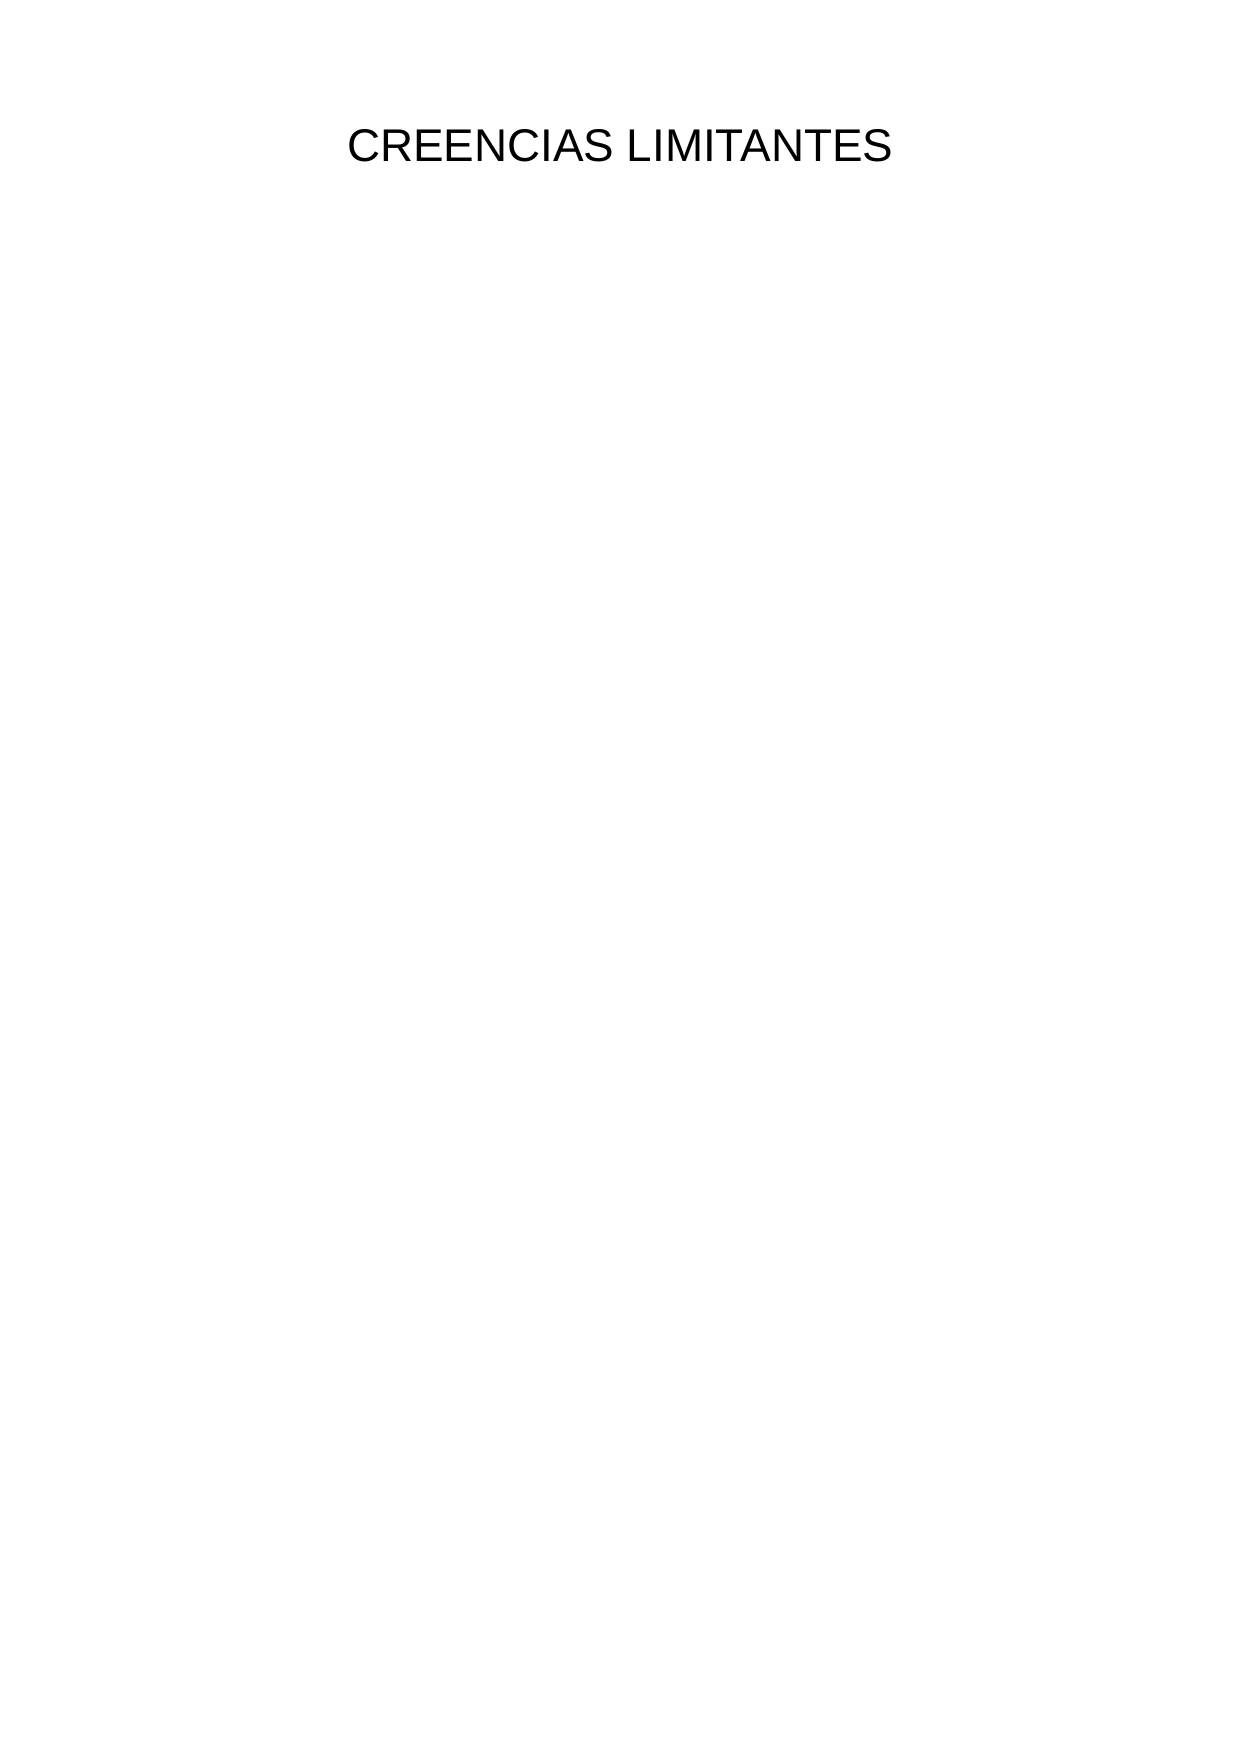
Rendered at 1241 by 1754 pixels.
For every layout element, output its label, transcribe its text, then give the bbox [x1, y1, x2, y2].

text CREENCIAS LIMITANTES [118, 118, 1122, 171]
